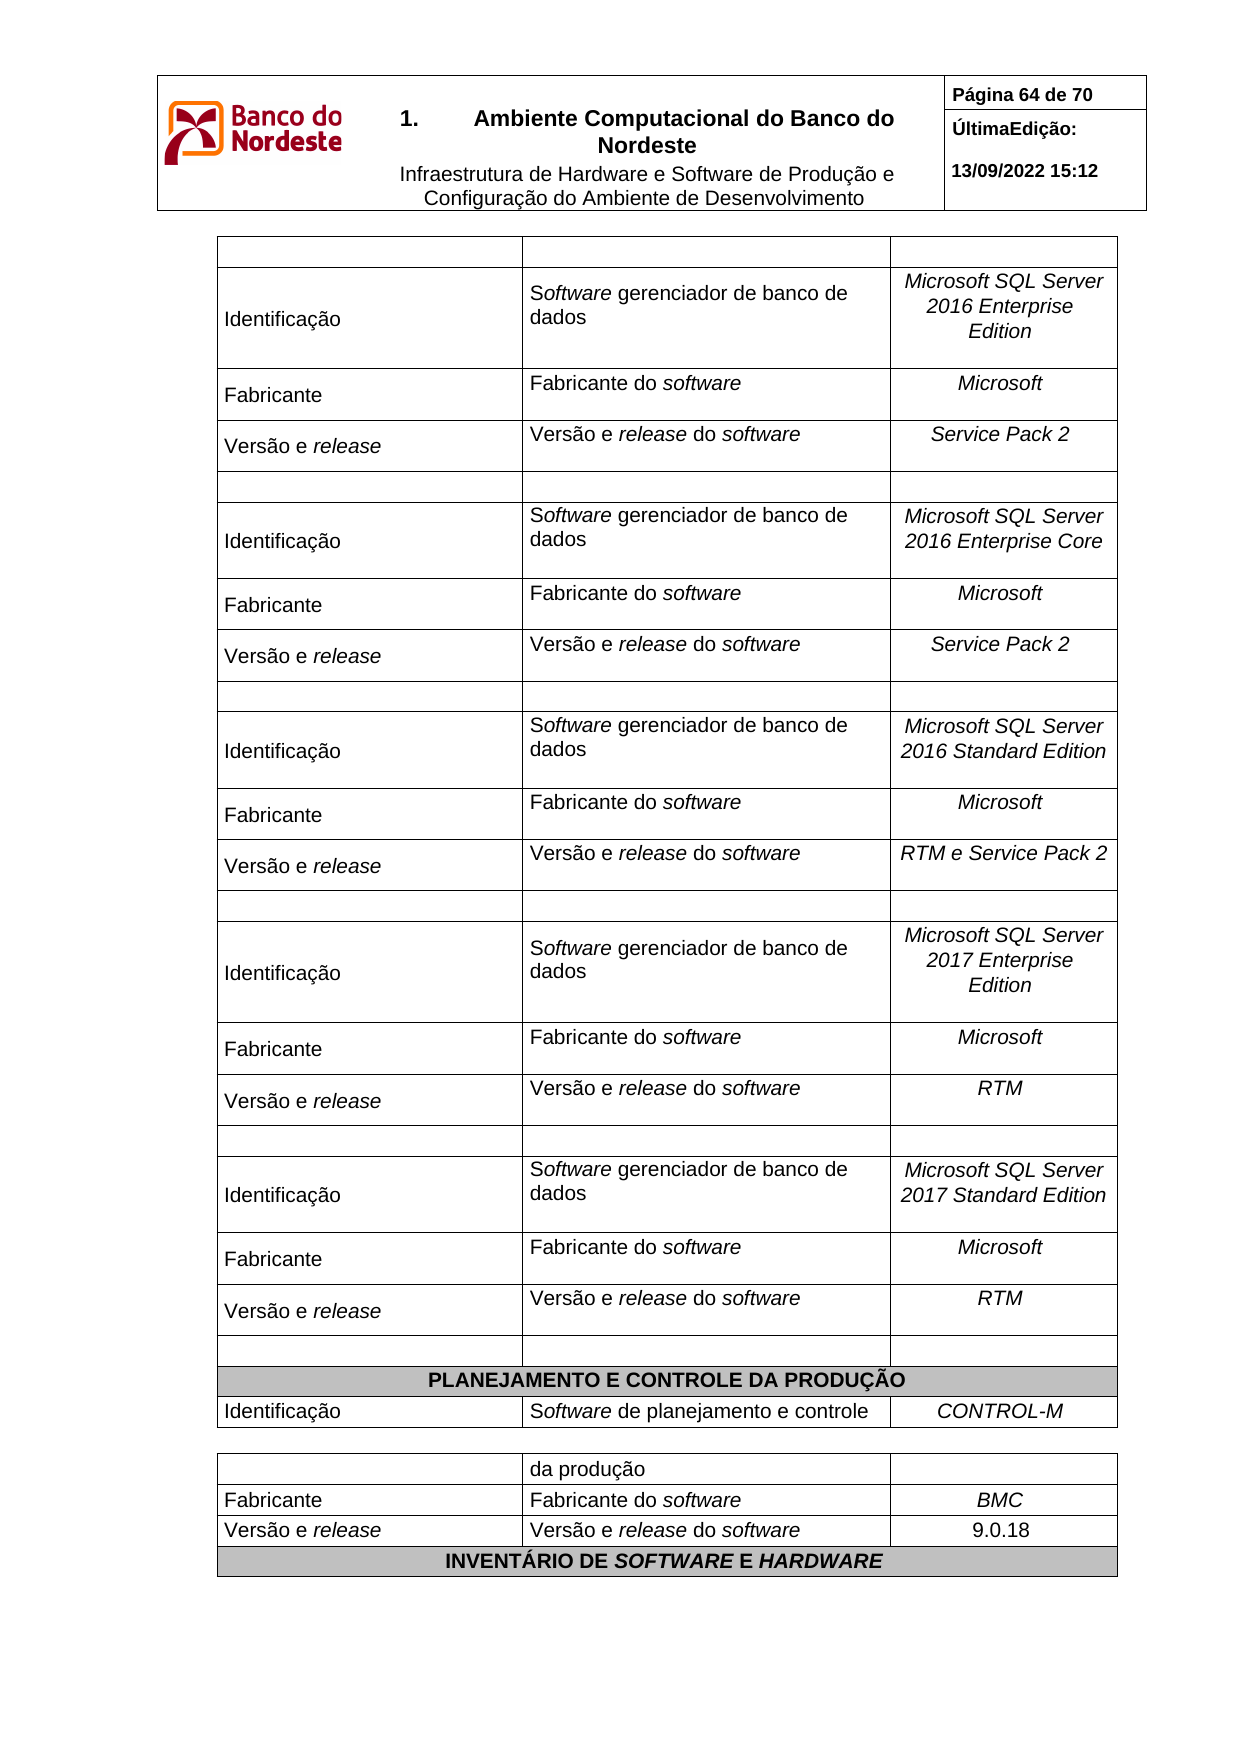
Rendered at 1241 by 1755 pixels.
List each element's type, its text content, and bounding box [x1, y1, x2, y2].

table_cell [428, 891, 522, 921]
table_cell [428, 712, 522, 787]
table_header [891, 1454, 1117, 1484]
table_cell [428, 1075, 522, 1125]
table_cell Fabricante do software [523, 1485, 890, 1515]
table_cell Versão e release [218, 421, 428, 471]
table_cell Fabricante [218, 579, 428, 629]
table_cell [218, 1336, 428, 1366]
table_cell [428, 1233, 522, 1283]
table_cell [428, 1285, 522, 1335]
table_cell Microsoft SQL Server 2016 Standard Edition [891, 712, 1117, 787]
table_cell PLANEJAMENTO E CONTROLE DA PRODUÇÃO [428, 1367, 1117, 1396]
table_cell [218, 1126, 428, 1156]
table_cell INVENTÁRIO DE SOFTWARE E HARDWARE [218, 1547, 1117, 1576]
table_cell [218, 237, 428, 267]
table_cell Microsoft SQL Server 2017 Standard Edition [891, 1157, 1117, 1232]
table_cell [428, 1397, 522, 1427]
table_cell [428, 472, 522, 502]
table_cell Microsoft [891, 579, 1117, 629]
table_cell [428, 369, 522, 419]
table_cell Versão e release do software [523, 840, 890, 890]
table_header [218, 1454, 522, 1484]
table_cell Identificação [218, 1157, 428, 1232]
table_cell Versão e release do software [523, 1285, 890, 1335]
table_cell [428, 503, 522, 578]
table_cell [428, 1023, 522, 1074]
table_cell [428, 1157, 522, 1232]
table_cell Microsoft SQL Server 2017 Enterprise Edition [891, 922, 1117, 1022]
table_cell Fabricante [218, 1485, 522, 1515]
table_cell Microsoft SQL Server 2016 Enterprise Core [891, 503, 1117, 578]
table_cell Versão e release [218, 1075, 428, 1125]
table_header da produção [523, 1454, 890, 1484]
table_cell Service Pack 2 [891, 630, 1117, 681]
table_cell Software gerenciador de banco de dados [523, 1157, 890, 1232]
table_cell [428, 1126, 522, 1156]
table_cell [428, 630, 522, 681]
table_cell Fabricante do software [523, 789, 890, 839]
table_cell RTM [891, 1075, 1117, 1125]
table_cell Versão e release do software [523, 1075, 890, 1125]
table_cell [218, 682, 428, 711]
table_cell Software gerenciador de banco de dados [523, 922, 890, 1022]
table_cell [523, 1126, 890, 1156]
table_cell Software gerenciador de banco de dados [523, 712, 890, 787]
table_cell Service Pack 2 [891, 421, 1117, 471]
table_cell Identificação [218, 712, 428, 787]
table_cell Identificação [218, 1397, 428, 1427]
table_cell Fabricante [218, 1023, 428, 1074]
table_cell Software gerenciador de banco de dados [523, 503, 890, 578]
table_cell Fabricante [218, 369, 428, 419]
table_cell Versão e release [218, 1285, 428, 1335]
table_cell Microsoft [891, 1233, 1117, 1283]
table_cell [891, 472, 1117, 502]
table_cell [428, 789, 522, 839]
table_cell [523, 682, 890, 711]
table_cell Fabricante do software [523, 579, 890, 629]
table_cell [428, 1336, 522, 1366]
table_cell [891, 1336, 1117, 1366]
table_cell Versão e release do software [523, 421, 890, 471]
table_cell Microsoft [891, 1023, 1117, 1074]
table_cell Identificação [218, 268, 428, 368]
table_cell Microsoft [891, 789, 1117, 839]
table_cell [218, 472, 428, 502]
table_cell Microsoft SQL Server 2016 Enterprise Edition [891, 268, 1117, 368]
table_cell RTM e Service Pack 2 [891, 840, 1117, 890]
table_cell Versão e release [218, 840, 428, 890]
table_cell Fabricante [218, 789, 428, 839]
table_cell [218, 891, 428, 921]
table_cell [218, 1367, 428, 1396]
table_cell BMC [891, 1485, 1117, 1515]
table_cell Microsoft [891, 369, 1117, 419]
table_cell [428, 840, 522, 890]
table_cell Identificação [218, 503, 428, 578]
table_cell [428, 682, 522, 711]
table_cell Fabricante do software [523, 1233, 890, 1283]
table_cell [891, 237, 1117, 267]
table_cell [523, 237, 890, 267]
table_cell [523, 1336, 890, 1366]
table_cell [428, 268, 522, 368]
table_cell Versão e release [218, 1516, 522, 1546]
table_cell Versão e release do software [523, 630, 890, 681]
table_cell [523, 472, 890, 502]
table_cell RTM [891, 1285, 1117, 1335]
table_cell [428, 421, 522, 471]
table_cell [428, 579, 522, 629]
table_cell Versão e release [218, 630, 428, 681]
table_cell Versão e release do software [523, 1516, 890, 1546]
table_cell [523, 891, 890, 921]
table_cell [428, 237, 522, 267]
table_cell Software gerenciador de banco de dados [523, 268, 890, 368]
table_cell CONTROL-M [891, 1397, 1117, 1427]
table_cell [891, 682, 1117, 711]
table_cell Fabricante do software [523, 1023, 890, 1074]
table_cell [891, 891, 1117, 921]
table_cell Fabricante do software [523, 369, 890, 419]
table_cell Software de planejamento e controle [523, 1397, 890, 1427]
table_cell [428, 922, 522, 1022]
table_cell Fabricante [218, 1233, 428, 1283]
table_cell [891, 1126, 1117, 1156]
table_cell Identificação [218, 922, 428, 1022]
table_cell 9.0.18 [891, 1516, 1117, 1546]
